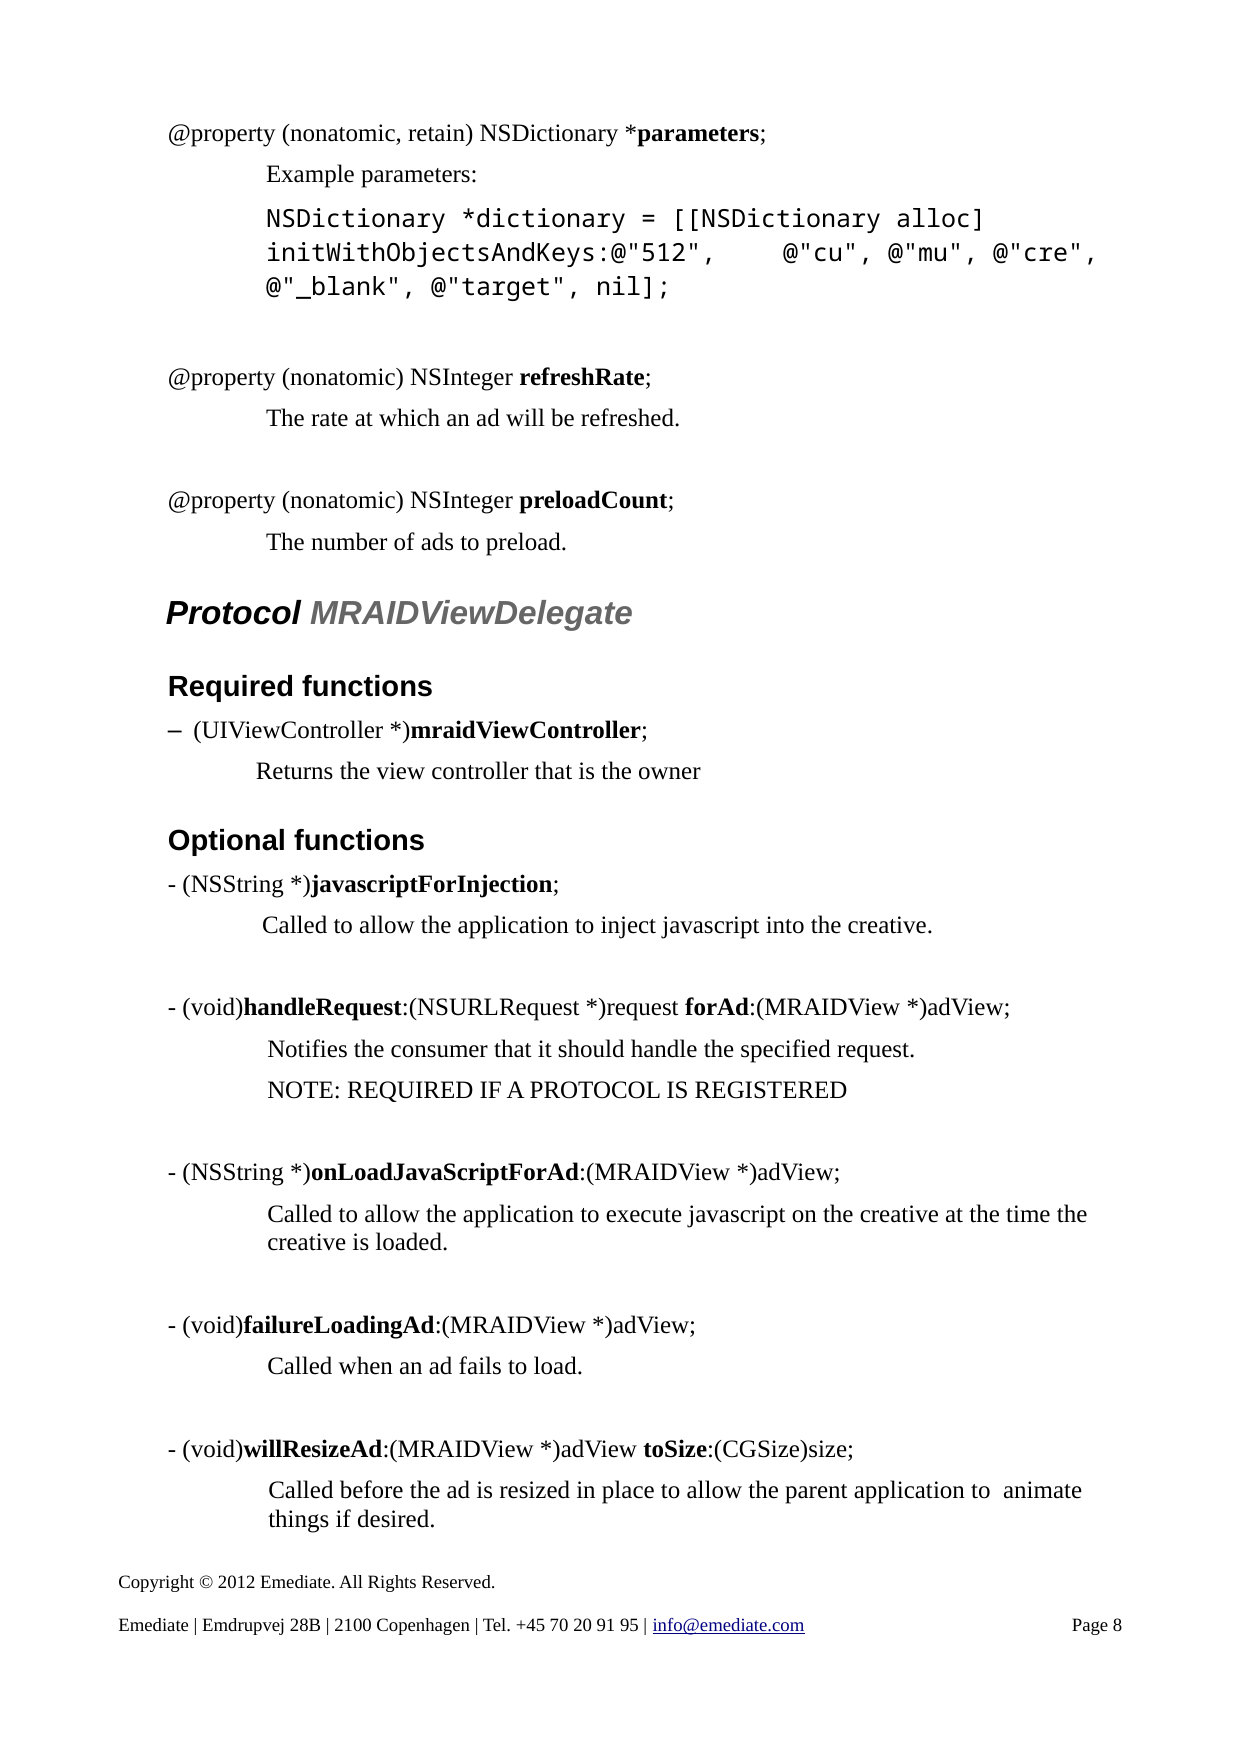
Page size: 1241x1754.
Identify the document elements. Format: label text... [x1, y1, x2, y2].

text Called to allow the application to execute javascript on the creative at the time the creative is loaded. [168, 1199, 1122, 1256]
list - (NSString *)javascriptForInjection; [168, 869, 1122, 897]
list Called before the ad is resized in place to allow the parent application to animate things if desired. [231, 1475, 1122, 1532]
text Notifies the consumer that it should handle the specified request. [168, 1034, 1122, 1062]
text @property (nonatomic, retain) NSDictionary *parameters; [168, 118, 1122, 147]
subtitle Protocol MRAIDViewDelegate [166, 593, 1122, 632]
text NOTE: REQUIRED IF A PROTOCOL IS REGISTERED [168, 1075, 1122, 1104]
text - (NSString *)onLoadJavaScriptForAd:(MRAIDView *)adView; [168, 1157, 1122, 1186]
subtitle Optional functions [168, 823, 1122, 856]
list Returns the view controller that is the owner [168, 756, 1122, 785]
list (UIViewController *)mraidViewController; [168, 715, 1122, 744]
text @property (nonatomic) NSInteger refreshRate; [168, 362, 1122, 391]
text @property (nonatomic) NSInteger preloadCount; [168, 486, 1122, 514]
text - (void)failureLoadingAd:(MRAIDView *)adView; [168, 1310, 1122, 1339]
list Called to allow the application to inject javascript into the creative. [118, 910, 1122, 939]
text Example parameters: [118, 159, 1122, 188]
text NSDictionary *dictionary = [[NSDictionary alloc] initWithObjectsAndKeys:@"512", @"cu", @"mu", @"cre", @"_blank", @"target", nil]; [118, 201, 1122, 303]
text Called when an ad fails to load. [168, 1351, 1122, 1380]
text The rate at which an ad will be refreshed. [118, 403, 1122, 432]
text The number of ads to preload. [118, 527, 1122, 556]
subtitle Required functions [168, 669, 1122, 703]
list - (void)willResizeAd:(MRAIDView *)adView toSize:(CGSize)size; [168, 1434, 1122, 1462]
text - (void)handleRequest:(NSURLRequest *)request forAd:(MRAIDView *)adView; [168, 992, 1122, 1021]
